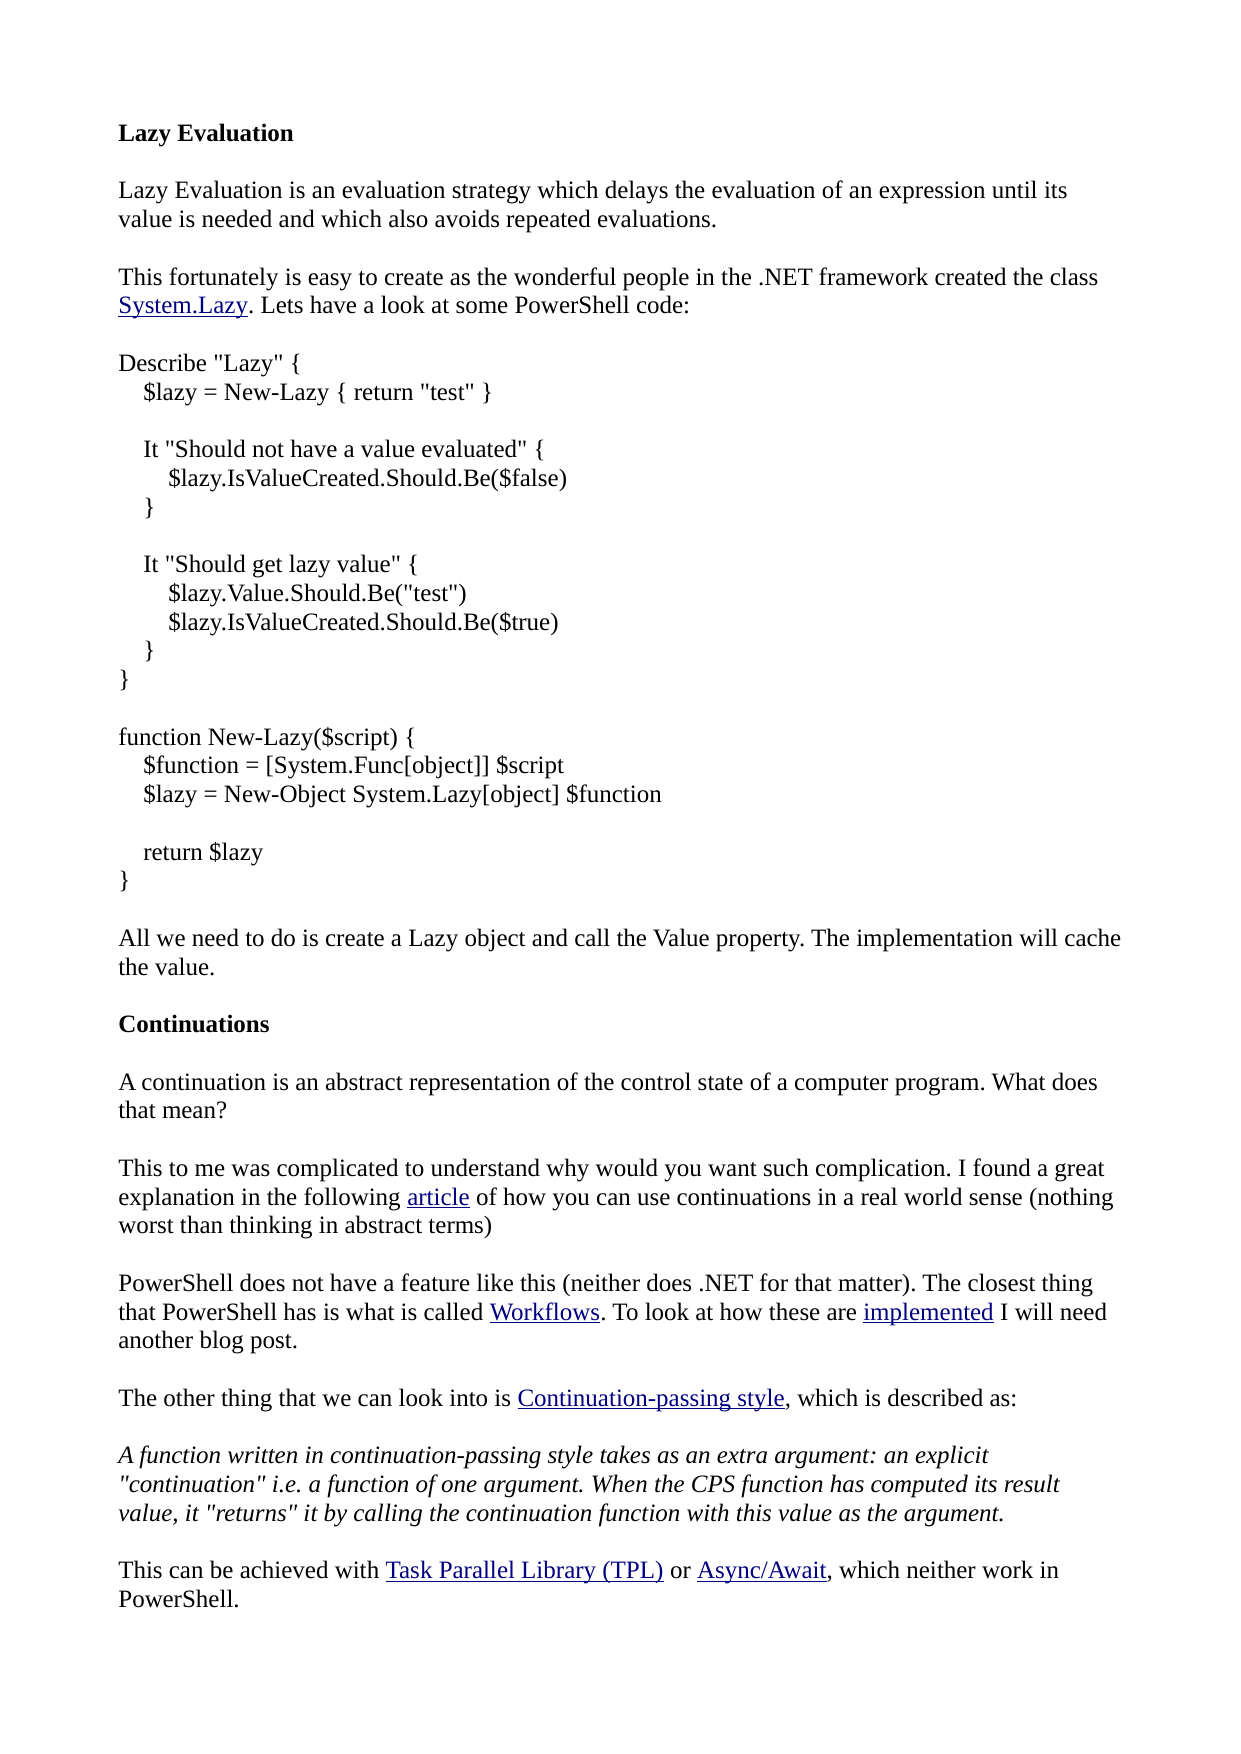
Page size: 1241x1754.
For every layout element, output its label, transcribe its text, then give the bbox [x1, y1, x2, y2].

text Lazy Evaluation [118, 118, 1122, 147]
text PowerShell does not have a feature like this (neither does .NET for that matter). The closest thing that PowerShell has is what is called Workflows. To look at how these are implemented I will need another blog post. [118, 1268, 1122, 1354]
text } [118, 866, 1122, 894]
text function New-Lazy($script) { [118, 722, 1122, 751]
text It "Should not have a value evaluated" { [118, 434, 1122, 463]
text Lazy Evaluation is an evaluation strategy which delays the evaluation of an expression until its value is needed and which also avoids repeated evaluations. [118, 176, 1122, 233]
text This fortunately is easy to create as the wonderful people in the .NET framework created the class System.Lazy. Lets have a look at some PowerShell code: [118, 262, 1122, 319]
text The other thing that we can look into is Continuation-passing style, which is described as: [118, 1383, 1122, 1412]
text $function = [System.Func[object]] $script [118, 751, 1122, 779]
text It "Should get lazy value" { [118, 549, 1122, 578]
text $lazy = New-Lazy { return "test" } [118, 377, 1122, 406]
text A function written in continuation-passing style takes as an extra argument: an explicit "continuation" i.e. a function of one argument. When the CPS function has computed its result value, it "returns" it by calling the continuation function with this value as the argument. [118, 1441, 1122, 1527]
text Describe "Lazy" { [118, 348, 1122, 377]
text $lazy.IsValueCreated.Should.Be($false) [118, 463, 1122, 492]
text } [118, 636, 1122, 664]
text A continuation is an abstract representation of the control state of a computer program. What does that mean? [118, 1067, 1122, 1124]
text $lazy.IsValueCreated.Should.Be($true) [118, 607, 1122, 636]
text This can be achieved with Task Parallel Library (TPL) or Async/Await, which neither work in PowerShell. [118, 1556, 1122, 1613]
text } [118, 492, 1122, 521]
text Continuations [118, 1009, 1122, 1038]
text All we need to do is create a Lazy object and call the Value property. The implementation will cache the value. [118, 923, 1122, 981]
text This to me was complicated to understand why would you want such complication. I found a great explanation in the following article of how you can use continuations in a real world sense (nothing worst than thinking in abstract terms) [118, 1153, 1122, 1239]
text $lazy.Value.Should.Be("test") [118, 578, 1122, 607]
text $lazy = New-Object System.Lazy[object] $function [118, 779, 1122, 808]
text } [118, 664, 1122, 693]
text return $lazy [118, 837, 1122, 866]
